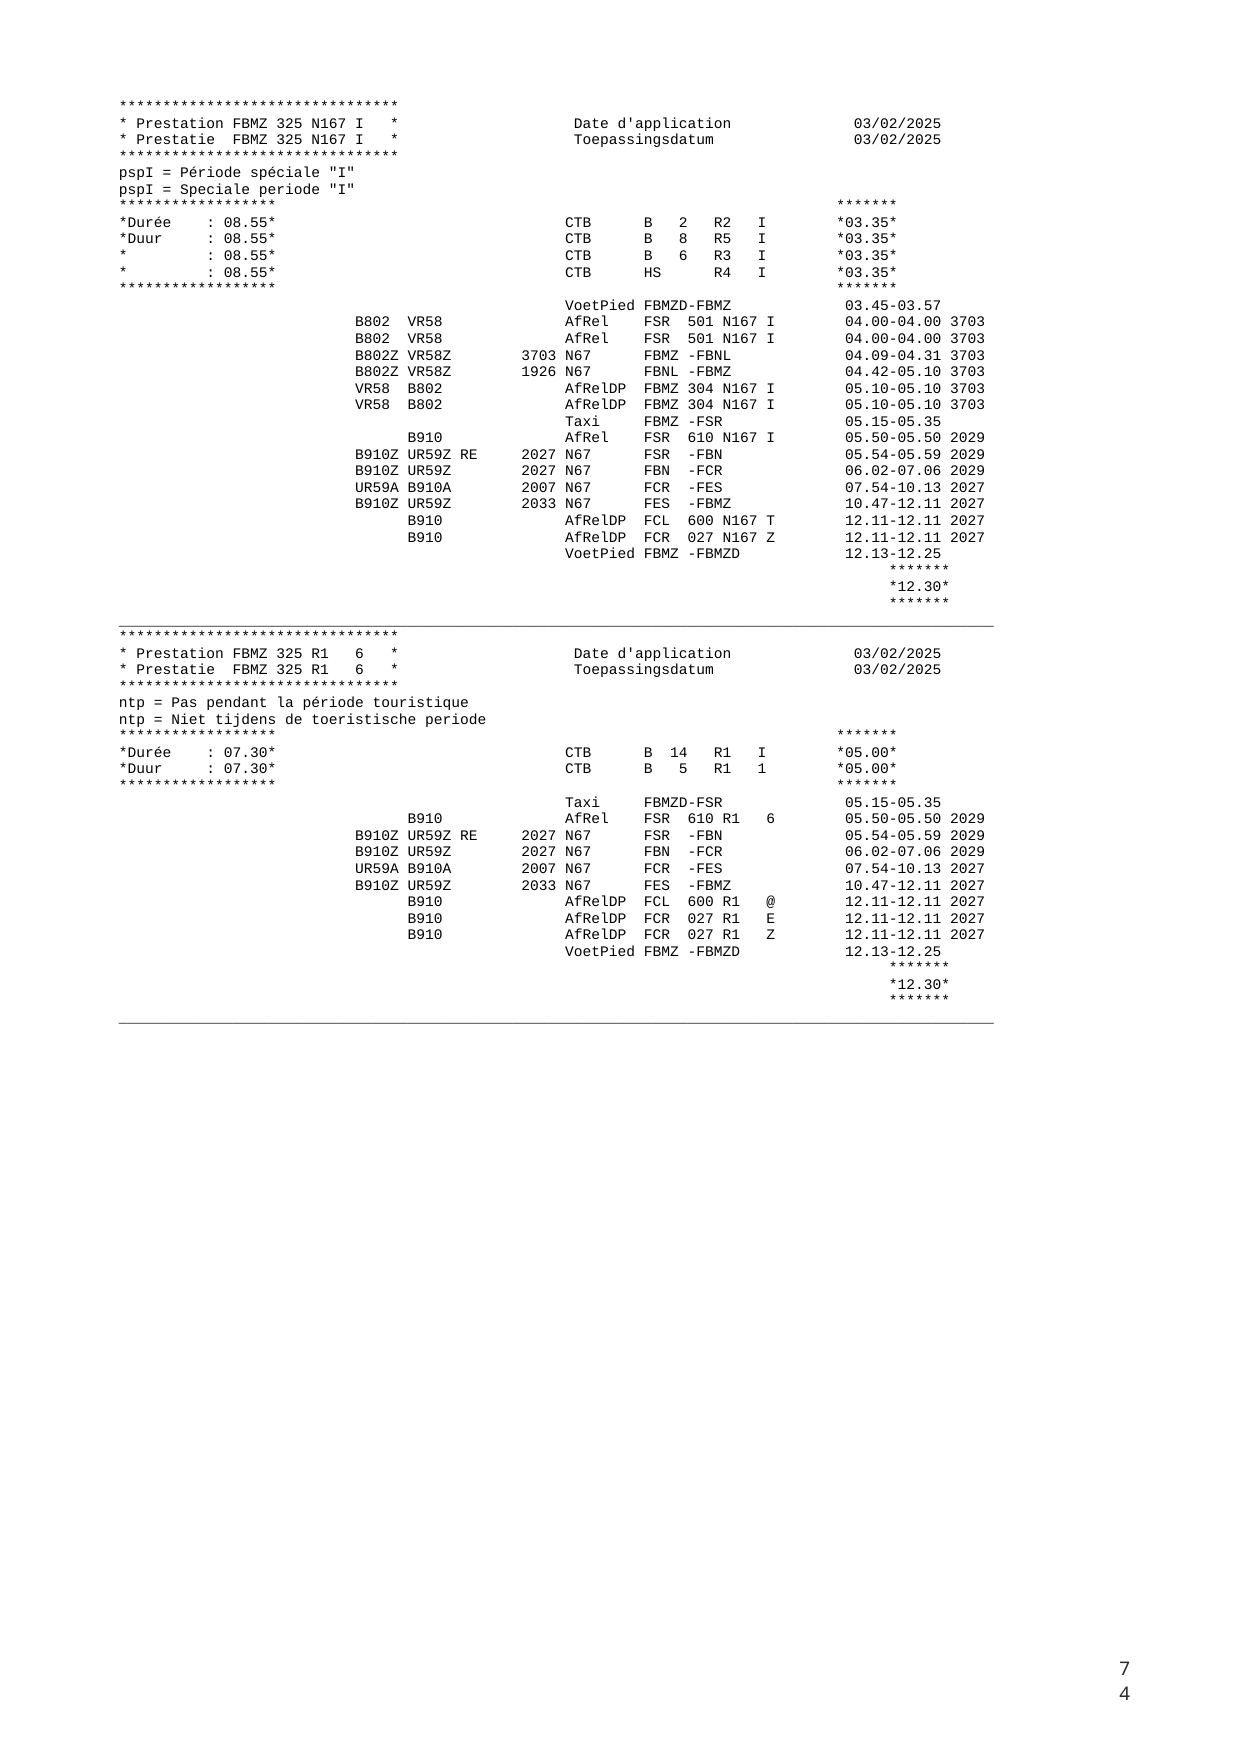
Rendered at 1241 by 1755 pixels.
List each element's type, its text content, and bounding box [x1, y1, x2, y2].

text ******************************** * Prestation FBMZ 325 N167 I * Date d'application 03/02/2025 * Prestatie FBMZ 325 N167 I * Toepassingsdatum 03/02/2025 ******************************** pspI = Période spéciale "I" pspI = Speciale periode "I" ****************** ******* *Durée : 08.55* CTB B 2 R2 I *03.35* *Duur : 08.55* CTB B 8 R5 I *03.35* * : 08.55* CTB B 6 R3 I *03.35* * : 08.55* CTB HS R4 I *03.35* ****************** ******* VoetPied FBMZD-FBMZ 03.45-03.57 B802 VR58 AfRel FSR 501 N167 I 04.00-04.00 3703 B802 VR58 AfRel FSR 501 N167 I 04.00-04.00 3703 B802Z VR58Z 3703 N67 FBMZ -FBNL 04.09-04.31 3703 B802Z VR58Z 1926 N67 FBNL -FBMZ 04.42-05.10 3703 VR58 B802 AfRelDP FBMZ 304 N167 I 05.10-05.10 3703 VR58 B802 AfRelDP FBMZ 304 N167 I 05.10-05.10 3703 Taxi FBMZ -FSR 05.15-05.35 B910 AfRel FSR 610 N167 I 05.50-05.50 2029 B910Z UR59Z RE 2027 N67 FSR -FBN 05.54-05.59 2029 B910Z UR59Z 2027 N67 FBN -FCR 06.02-07.06 2029 UR59A B910A 2007 N67 FCR -FES 07.54-10.13 2027 B910Z UR59Z 2033 N67 FES -FBMZ 10.47-12.11 2027 B910 AfRelDP FCL 600 N167 T 12.11-12.11 2027 B910 AfRelDP FCR 027 N167 Z 12.11-12.11 2027 VoetPied FBMZ -FBMZD 12.13-12.25 ******* *12.30* ******* ____________________________________________________________________________________________________ [119, 99, 1122, 629]
text ******************************** * Prestation FBMZ 325 R1 6 * Date d'application 03/02/2025 * Prestatie FBMZ 325 R1 6 * Toepassingsdatum 03/02/2025 ******************************** ntp = Pas pendant la période touristique ntp = Niet tijdens de toeristische periode ****************** ******* *Durée : 07.30* CTB B 14 R1 I *05.00* *Duur : 07.30* CTB B 5 R1 1 *05.00* ****************** ******* Taxi FBMZD-FSR 05.15-05.35 B910 AfRel FSR 610 R1 6 05.50-05.50 2029 B910Z UR59Z RE 2027 N67 FSR -FBN 05.54-05.59 2029 B910Z UR59Z 2027 N67 FBN -FCR 06.02-07.06 2029 UR59A B910A 2007 N67 FCR -FES 07.54-10.13 2027 B910Z UR59Z 2033 N67 FES -FBMZ 10.47-12.11 2027 B910 AfRelDP FCL 600 R1 @ 12.11-12.11 2027 B910 AfRelDP FCR 027 R1 E 12.11-12.11 2027 B910 AfRelDP FCR 027 R1 Z 12.11-12.11 2027 VoetPied FBMZ -FBMZD 12.13-12.25 ******* *12.30* ******* ____________________________________________________________________________________________________ [119, 629, 1122, 1027]
